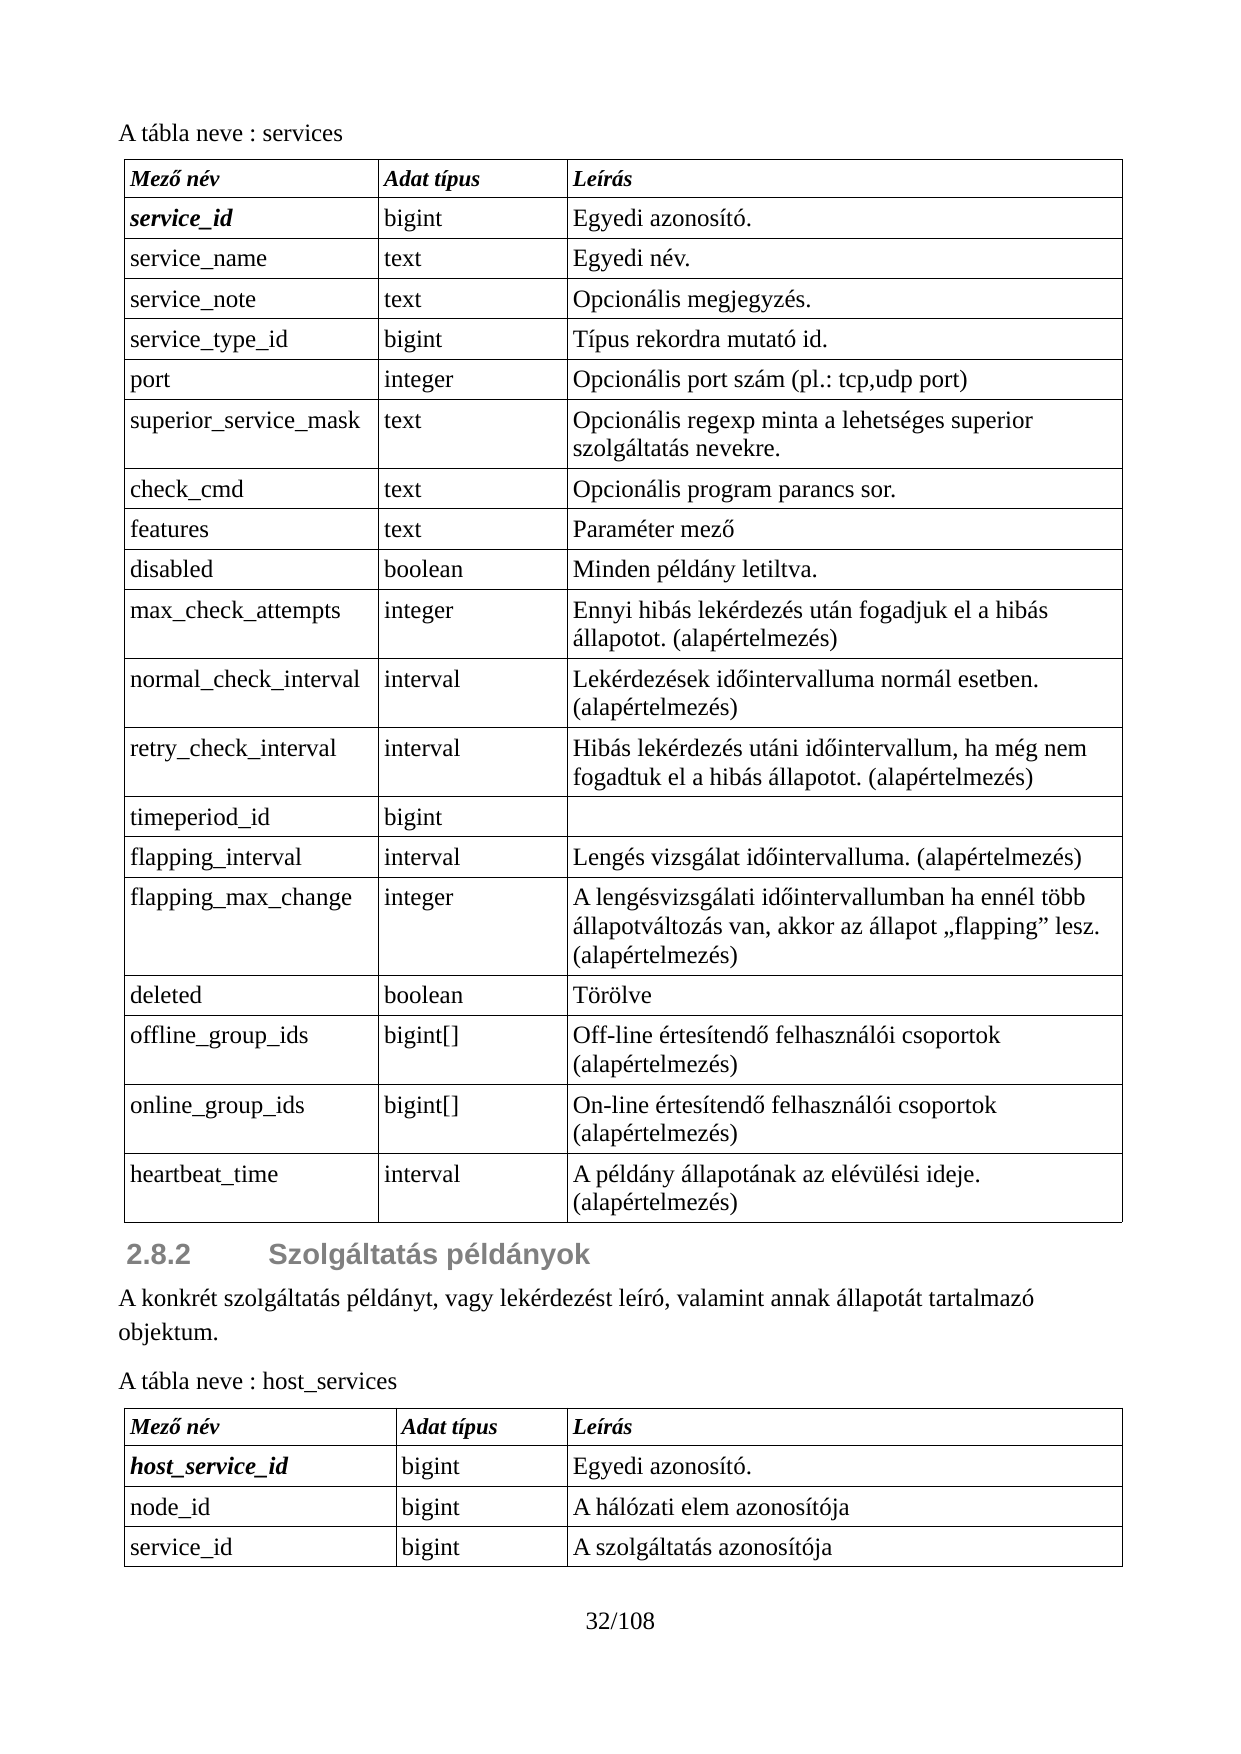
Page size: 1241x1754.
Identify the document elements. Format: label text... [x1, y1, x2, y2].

table_cell Lengés vizsgálat időintervalluma. (alapértelmezés) [568, 837, 1122, 877]
table_cell retry_check_interval [125, 728, 378, 796]
table_cell service_name [125, 239, 378, 278]
subtitle Szolgáltatás példányok [118, 1237, 1122, 1270]
table_cell Off-line értesítendő felhasználói csoportok (alapértelmezés) [568, 1016, 1122, 1084]
table_header Leírás [568, 1409, 1122, 1445]
table_cell bigint [397, 1527, 567, 1566]
table_cell service_note [125, 279, 378, 318]
table_cell text [379, 509, 567, 548]
table_cell bigint [379, 797, 567, 836]
table_cell node_id [125, 1487, 396, 1526]
table_cell bigint [379, 198, 567, 238]
table_cell Hibás lekérdezés utáni időintervallum, ha még nem fogadtuk el a hibás állapotot. (alapértelmezés) [568, 728, 1122, 796]
table_cell A hálózati elem azonosítója [568, 1487, 1122, 1526]
table_cell integer [379, 360, 567, 399]
table_cell Egyedi azonosító. [568, 198, 1122, 238]
table_cell Paraméter mező [568, 509, 1122, 548]
table_cell heartbeat_time [125, 1154, 378, 1222]
table_cell Egyedi név. [568, 239, 1122, 278]
table_cell interval [379, 728, 567, 796]
text A tábla neve : host_services [118, 1366, 1122, 1395]
table_header Mező név [125, 160, 378, 197]
table_cell port [125, 360, 378, 399]
table_cell disabled [125, 550, 378, 589]
table_cell bigint[] [379, 1016, 567, 1084]
text A konkrét szolgáltatás példányt, vagy lekérdezést leíró, valamint annak állapotát tartalmazó objektum. [118, 1283, 1122, 1346]
table_cell deleted [125, 976, 378, 1015]
table_cell check_cmd [125, 469, 378, 508]
table_cell Minden példány letiltva. [568, 550, 1122, 589]
table_cell On-line értesítendő felhasználói csoportok (alapértelmezés) [568, 1085, 1122, 1153]
table_header Leírás [568, 160, 1122, 197]
table_cell flapping_interval [125, 837, 378, 877]
table_cell integer [379, 878, 567, 974]
text A tábla neve : services [118, 118, 1122, 147]
table_cell interval [379, 1154, 567, 1222]
table_cell Törölve [568, 976, 1122, 1015]
table_cell A lengésvizsgálati időintervallumban ha ennél több állapotváltozás van, akkor az állapot „flapping” lesz. (alapértelmezés) [568, 878, 1122, 974]
table_cell normal_check_interval [125, 659, 378, 727]
table_cell interval [379, 659, 567, 727]
table_cell service_id [125, 198, 378, 238]
table_cell boolean [379, 976, 567, 1015]
table_cell Típus rekordra mutató id. [568, 319, 1122, 358]
table_cell offline_group_ids [125, 1016, 378, 1084]
table_cell host_service_id [125, 1446, 396, 1486]
table_cell features [125, 509, 378, 548]
table_cell Ennyi hibás lekérdezés után fogadjuk el a hibás állapotot. (alapértelmezés) [568, 590, 1122, 658]
table_cell text [379, 400, 567, 468]
table_cell service_type_id [125, 319, 378, 358]
table_cell service_id [125, 1527, 396, 1566]
table_cell flapping_max_change [125, 878, 378, 974]
table_cell Opcionális program parancs sor. [568, 469, 1122, 508]
table_cell timeperiod_id [125, 797, 378, 836]
table_cell online_group_ids [125, 1085, 378, 1153]
table_cell A szolgáltatás azonosítója [568, 1527, 1122, 1566]
table_cell Egyedi azonosító. [568, 1446, 1122, 1486]
table_cell bigint [397, 1487, 567, 1526]
table_header Adat típus [379, 160, 567, 197]
table_cell bigint [379, 319, 567, 358]
table_cell bigint[] [379, 1085, 567, 1153]
table_cell boolean [379, 550, 567, 589]
table_cell A példány állapotának az elévülési ideje. (alapértelmezés) [568, 1154, 1122, 1222]
table_cell Lekérdezések időintervalluma normál esetben. (alapértelmezés) [568, 659, 1122, 727]
table_cell max_check_attempts [125, 590, 378, 658]
table_cell integer [379, 590, 567, 658]
table_cell Opcionális port szám (pl.: tcp,udp port) [568, 360, 1122, 399]
table_header Adat típus [397, 1409, 567, 1445]
table_cell text [379, 469, 567, 508]
table_cell superior_service_mask [125, 400, 378, 468]
table_cell text [379, 239, 567, 278]
table_cell interval [379, 837, 567, 877]
table_cell [568, 797, 1122, 836]
table_cell text [379, 279, 567, 318]
table_cell Opcionális megjegyzés. [568, 279, 1122, 318]
table_cell Opcionális regexp minta a lehetséges superior szolgáltatás nevekre. [568, 400, 1122, 468]
table_header Mező név [125, 1409, 396, 1445]
table_cell bigint [397, 1446, 567, 1486]
